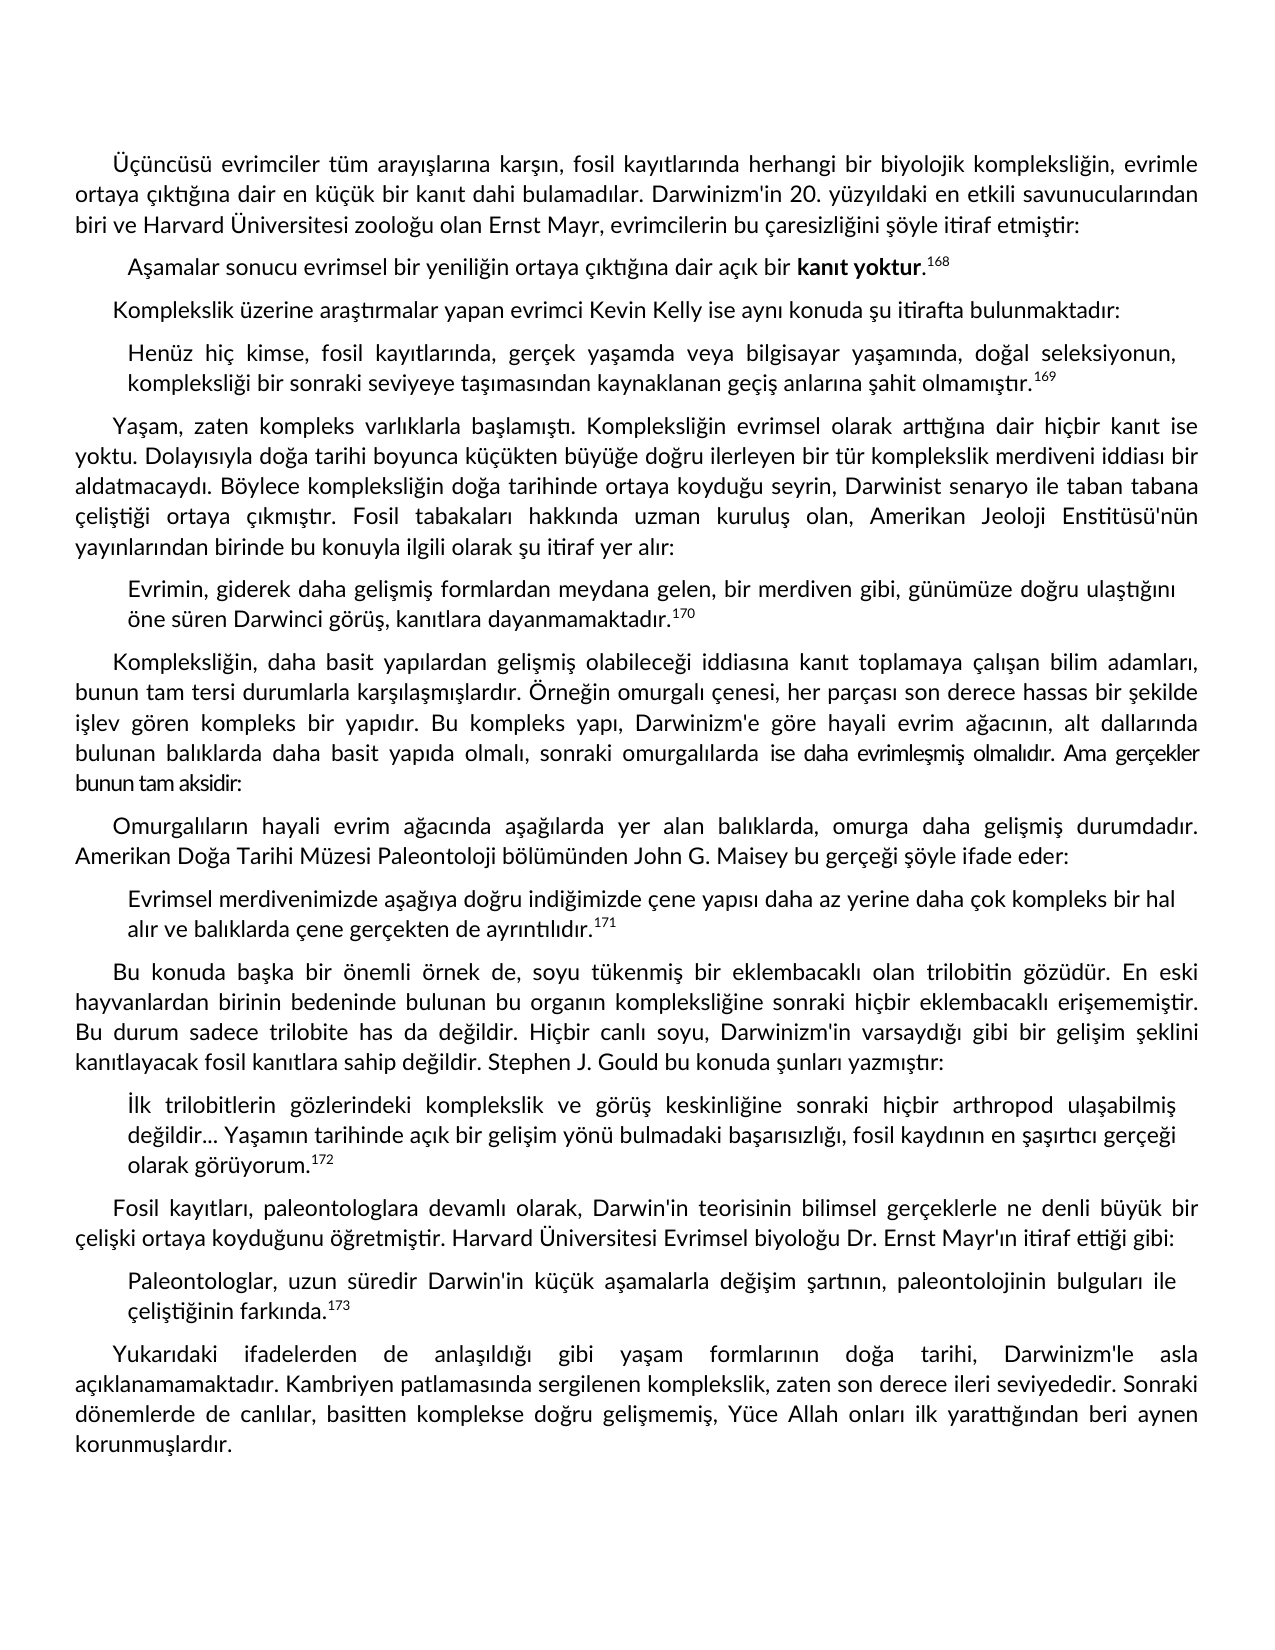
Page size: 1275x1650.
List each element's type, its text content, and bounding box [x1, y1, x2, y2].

text Evrimin, giderek daha gelişmiş formlardan meydana gelen, bir merdiven gibi, günümüze doğru ulaştığını öne süren Darwinci görüş, kanıtlara dayanmamaktadır.170 [127, 575, 1177, 633]
text Evrimsel merdivenimizde aşağıya doğru indiğimizde çene yapısı daha az yerine daha çok kompleks bir hal alır ve balıklarda çene gerçekten de ayrıntılıdır.171 [127, 884, 1177, 942]
text Henüz hiç kimse, fosil kayıtlarında, gerçek yaşamda veya bilgisayar yaşamında, doğal seleksiyonun, kompleksliği bir sonraki seviyeye taşımasından kaynaklanan geçiş anlarına şahit olmamıştır.169 [127, 338, 1177, 396]
text Aşamalar sonucu evrimsel bir yeniliğin ortaya çıktığına dair açık bir kanıt yoktur.168 [127, 253, 1177, 281]
text Yaşam, zaten kompleks varlıklarla başlamıştı. Kompleksliğin evrimsel olarak arttığına dair hiçbir kanıt ise yoktu. Dolayısıyla doğa tarihi boyunca küçükten büyüğe doğru ilerleyen bir tür komplekslik merdiveni iddiası bir aldatmacaydı. Böylece kompleksliğin doğa tarihinde ortaya koyduğu seyrin, Darwinist senaryo ile taban tabana çeliştiği ortaya çıkmıştır. Fosil tabakaları hakkında uzman kuruluş olan, Amerikan Jeoloji Enstitüsü'nün yayınlarından birinde bu konuyla ilgili olarak şu itiraf yer alır: [75, 411, 1200, 560]
text Yukarıdaki ifadelerden de anlaşıldığı gibi yaşam formlarının doğa tarihi, Darwinizm'le asla açıklanamamaktadır. Kambriyen patlamasında sergilenen komplekslik, zaten son derece ileri seviyededir. Sonraki dönemlerde de canlılar, basitten komplekse doğru gelişmemiş, Yüce Allah onları ilk yarattığından beri aynen korunmuşlardır. [75, 1339, 1200, 1458]
text Komplekslik üzerine araştırmalar yapan evrimci Kevin Kelly ise aynı konuda şu itirafta bulunmaktadır: [75, 296, 1200, 323]
text Paleontologlar, uzun süredir Darwin'in küçük aşamalarla değişim şartının, paleontolojinin bulguları ile çeliştiğinin farkında.173 [127, 1267, 1177, 1324]
text İlk trilobitlerin gözlerindeki komplekslik ve görüş keskinliğine sonraki hiçbir arthropod ulaşabilmiş değildir... Yaşamın tarihinde açık bir gelişim yönü bulmadaki başarısızlığı, fosil kaydının en şaşırtıcı gerçeği olarak görüyorum.172 [127, 1091, 1177, 1178]
text Bu konuda başka bir önemli örnek de, soyu tükenmiş bir eklembacaklı olan trilobitin gözüdür. En eski hayvanlardan birinin bedeninde bulunan bu organın kompleksliğine sonraki hiçbir eklembacaklı erişememiştir. Bu durum sadece trilobite has da değildir. Hiçbir canlı soyu, Darwinizm'in varsaydığı gibi bir gelişim şeklini kanıtlayacak fosil kanıtlara sahip değildir. Stephen J. Gould bu konuda şunları yazmıştır: [75, 957, 1200, 1075]
text Kompleksliğin, daha basit yapılardan gelişmiş olabileceği iddiasına kanıt toplamaya çalışan bilim adamları, bunun tam tersi durumlarla karşılaşmışlardır. Örneğin omurgalı çenesi, her parçası son derece hassas bir şekilde işlev gören kompleks bir yapıdır. Bu kompleks yapı, Darwinizm'e göre hayali evrim ağacının, alt dallarında bulunan balıklarda daha basit yapıda olmalı, sonraki omurgalılarda ise daha evrimleşmiş olmalıdır. Ama gerçekler bunun tam aksidir: [75, 648, 1200, 796]
text Fosil kayıtları, paleontologlara devamlı olarak, Darwin'in teorisinin bilimsel gerçeklerle ne denli büyük bir çelişki ortaya koyduğunu öğretmiştir. Harvard Üniversitesi Evrimsel biyoloğu Dr. Ernst Mayr'ın itiraf ettiği gibi: [75, 1194, 1200, 1251]
text Üçüncüsü evrimciler tüm arayışlarına karşın, fosil kayıtlarında herhangi bir biyolojik kompleksliğin, evrimle ortaya çıktığına dair en küçük bir kanıt dahi bulamadılar. Darwinizm'in 20. yüzyıldaki en etkili savunucularından biri ve Harvard Üniversitesi zooloğu olan Ernst Mayr, evrimcilerin bu çaresizliğini şöyle itiraf etmiştir: [75, 150, 1200, 238]
text Omurgalıların hayali evrim ağacında aşağılarda yer alan balıklarda, omurga daha gelişmiş durumdadır. Amerikan Doğa Tarihi Müzesi Paleontoloji bölümünden John G. Maisey bu gerçeği şöyle ifade eder: [75, 811, 1200, 869]
